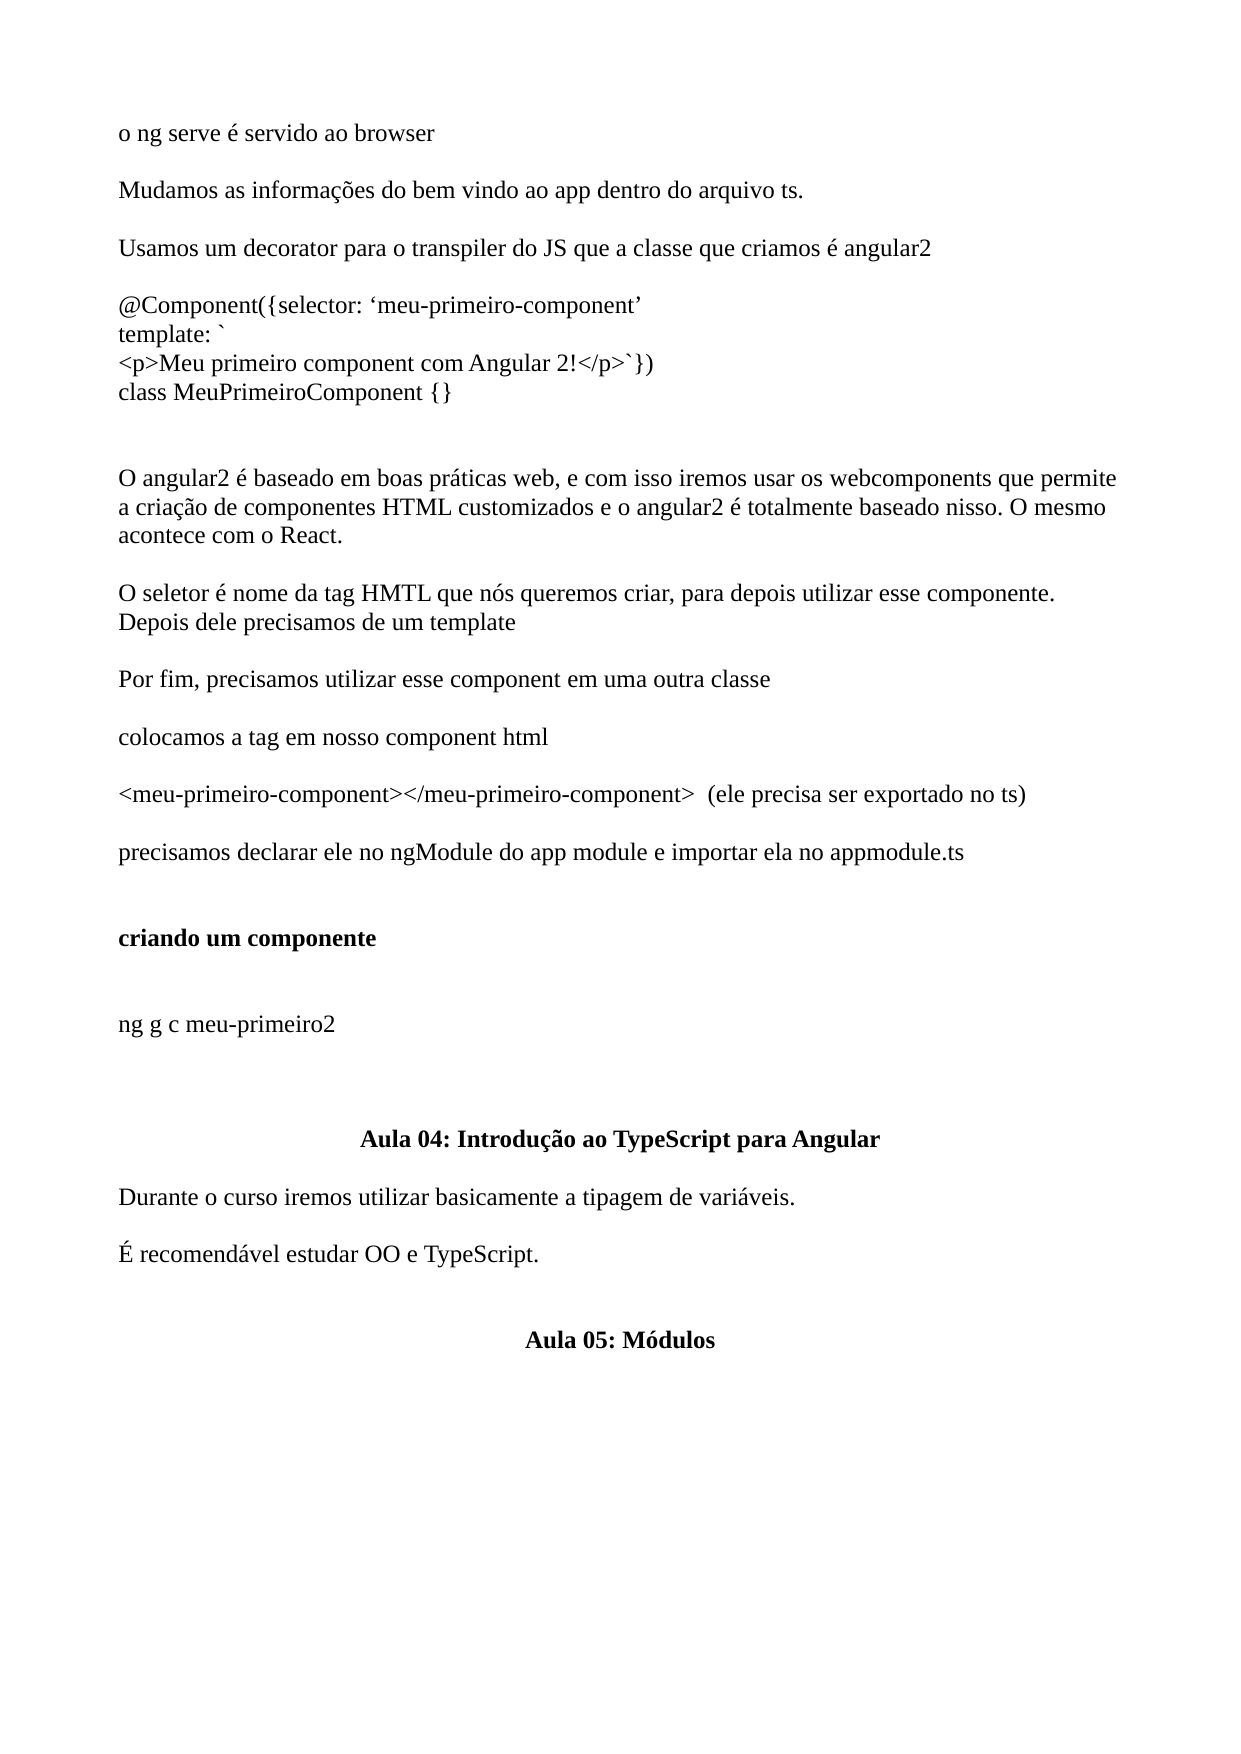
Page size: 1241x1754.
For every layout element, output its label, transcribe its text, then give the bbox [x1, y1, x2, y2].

text Mudamos as informações do bem vindo ao app dentro do arquivo ts. [118, 176, 1122, 204]
text colocamos a tag em nosso component html [118, 722, 1122, 751]
text criando um componente [118, 923, 1122, 952]
text É recomendável estudar OO e TypeScript. [118, 1239, 1122, 1268]
text O seletor é nome da tag HMTL que nós queremos criar, para depois utilizar esse componente. Depois dele precisamos de um template [118, 578, 1122, 636]
text template: ` [118, 319, 1122, 348]
text Durante o curso iremos utilizar basicamente a tipagem de variáveis. [118, 1182, 1122, 1211]
text O angular2 é baseado em boas práticas web, e com isso iremos usar os webcomponents que permite a criação de componentes HTML customizados e o angular2 é totalmente baseado nisso. O mesmo acontece com o React. [118, 463, 1122, 549]
text class MeuPrimeiroComponent {} [118, 377, 1122, 406]
text precisamos declarar ele no ngModule do app module e importar ela no appmodule.ts [118, 837, 1122, 866]
text @Component({selector: ‘meu-primeiro-component’ [118, 291, 1122, 319]
text <p>Meu primeiro component com Angular 2!</p>`}) [118, 348, 1122, 377]
text Por fim, precisamos utilizar esse component em uma outra classe [118, 664, 1122, 693]
text <meu-primeiro-component></meu-primeiro-component> (ele precisa ser exportado no ts) [118, 779, 1122, 808]
text ng g c meu-primeiro2 [118, 1009, 1122, 1038]
text Aula 05: Módulos [118, 1326, 1122, 1354]
text o ng serve é servido ao browser [118, 118, 1122, 147]
text Aula 04: Introdução ao TypeScript para Angular [118, 1124, 1122, 1153]
text Usamos um decorator para o transpiler do JS que a classe que criamos é angular2 [118, 233, 1122, 262]
